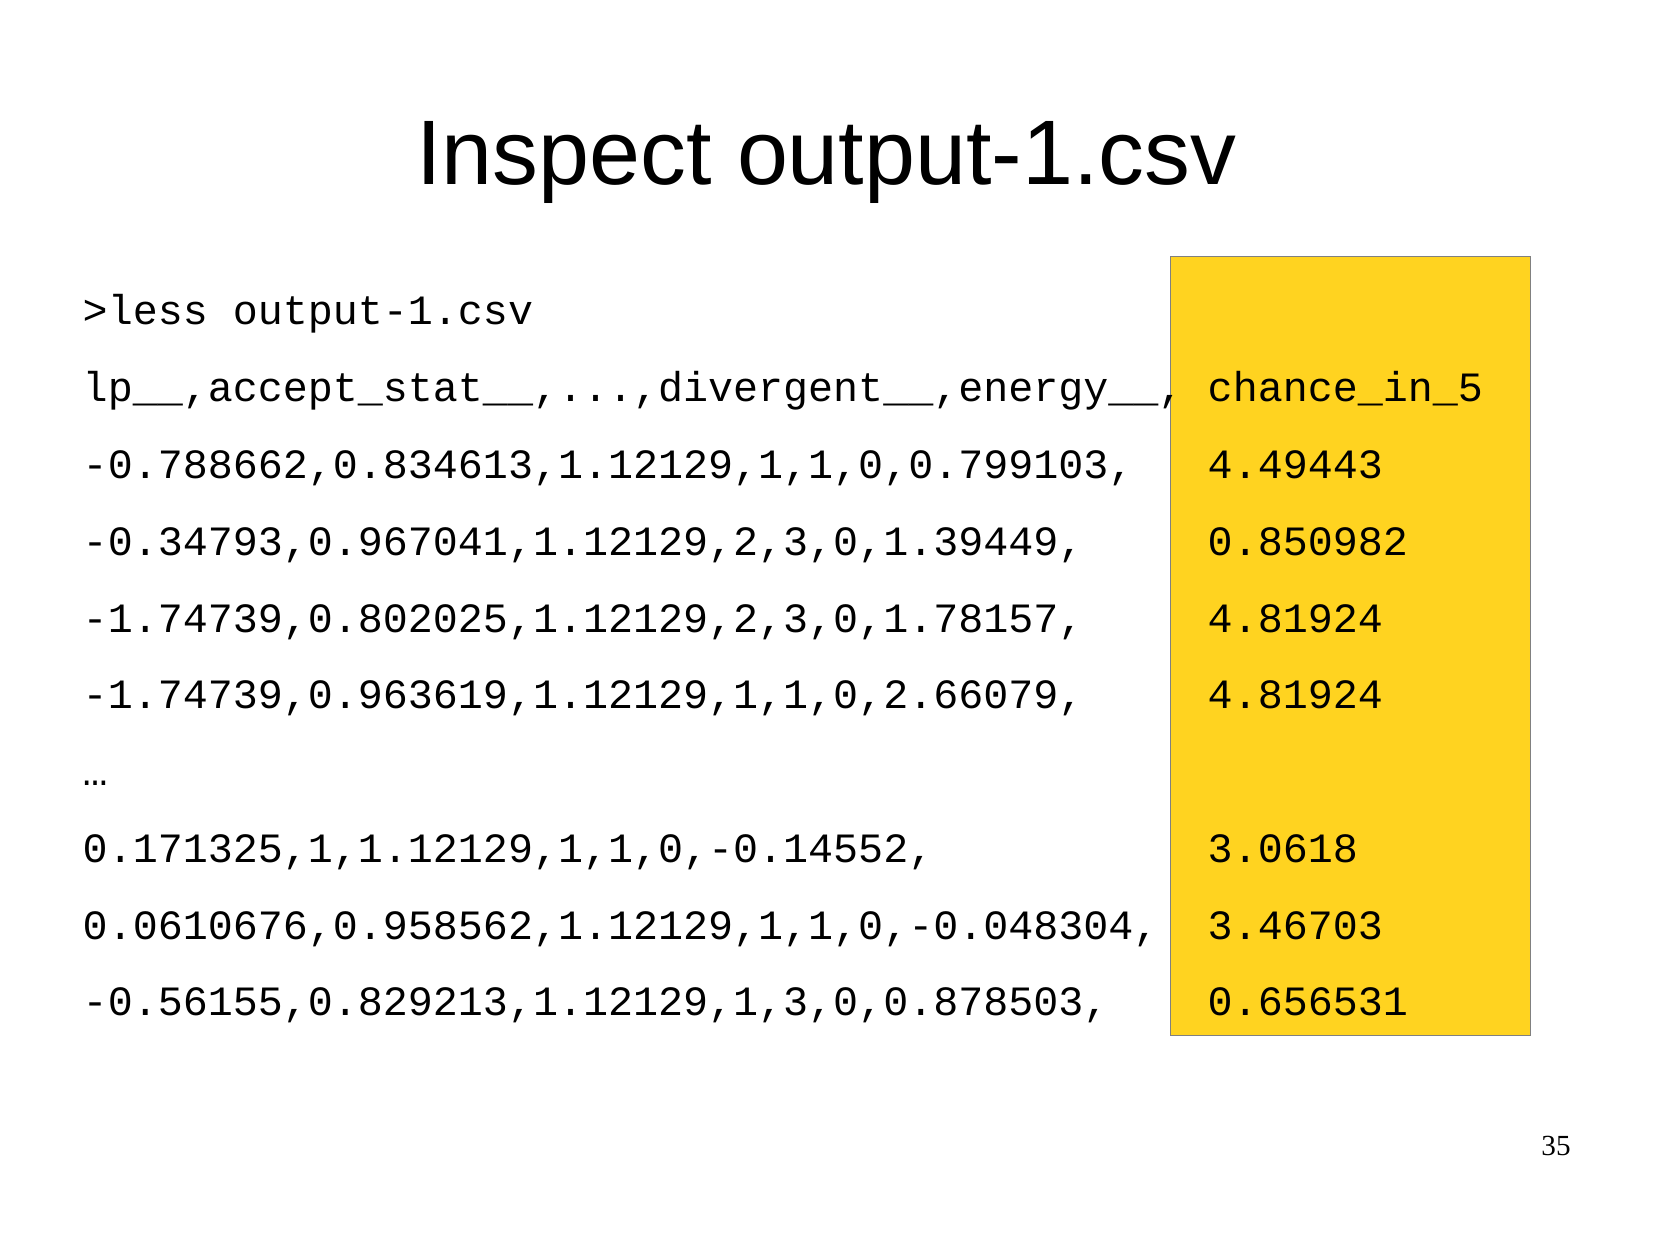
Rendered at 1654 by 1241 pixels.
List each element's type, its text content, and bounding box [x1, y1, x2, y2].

list >less output-1.csv lp__,accept_stat__,...,divergent__,energy__, chance_in_5 -0.788662,0.834613,1.12129,1,1,0,0.799103, 4.49443 -0.34793,0.967041,1.12129,2,3,0,1.39449, 0.850982 -1.74739,0.802025,1.12129,2,3,0,1.78157, 4.81924 -1.74739,0.963619,1.12129,1,1,0,2.66079, 4.81924 … 0.171325,1,1.12129,1,1,0,-0.14552, 3.0618 0.0610676,0.958562,1.12129,1,1,0,-0.048304, 3.46703 -0.56155,0.829213,1.12129,1,3,0,0.878503, 0.656531 [82, 290, 1571, 1109]
text_box [1170, 257, 1531, 290]
title Inspect output-1.csv [82, 49, 1571, 257]
